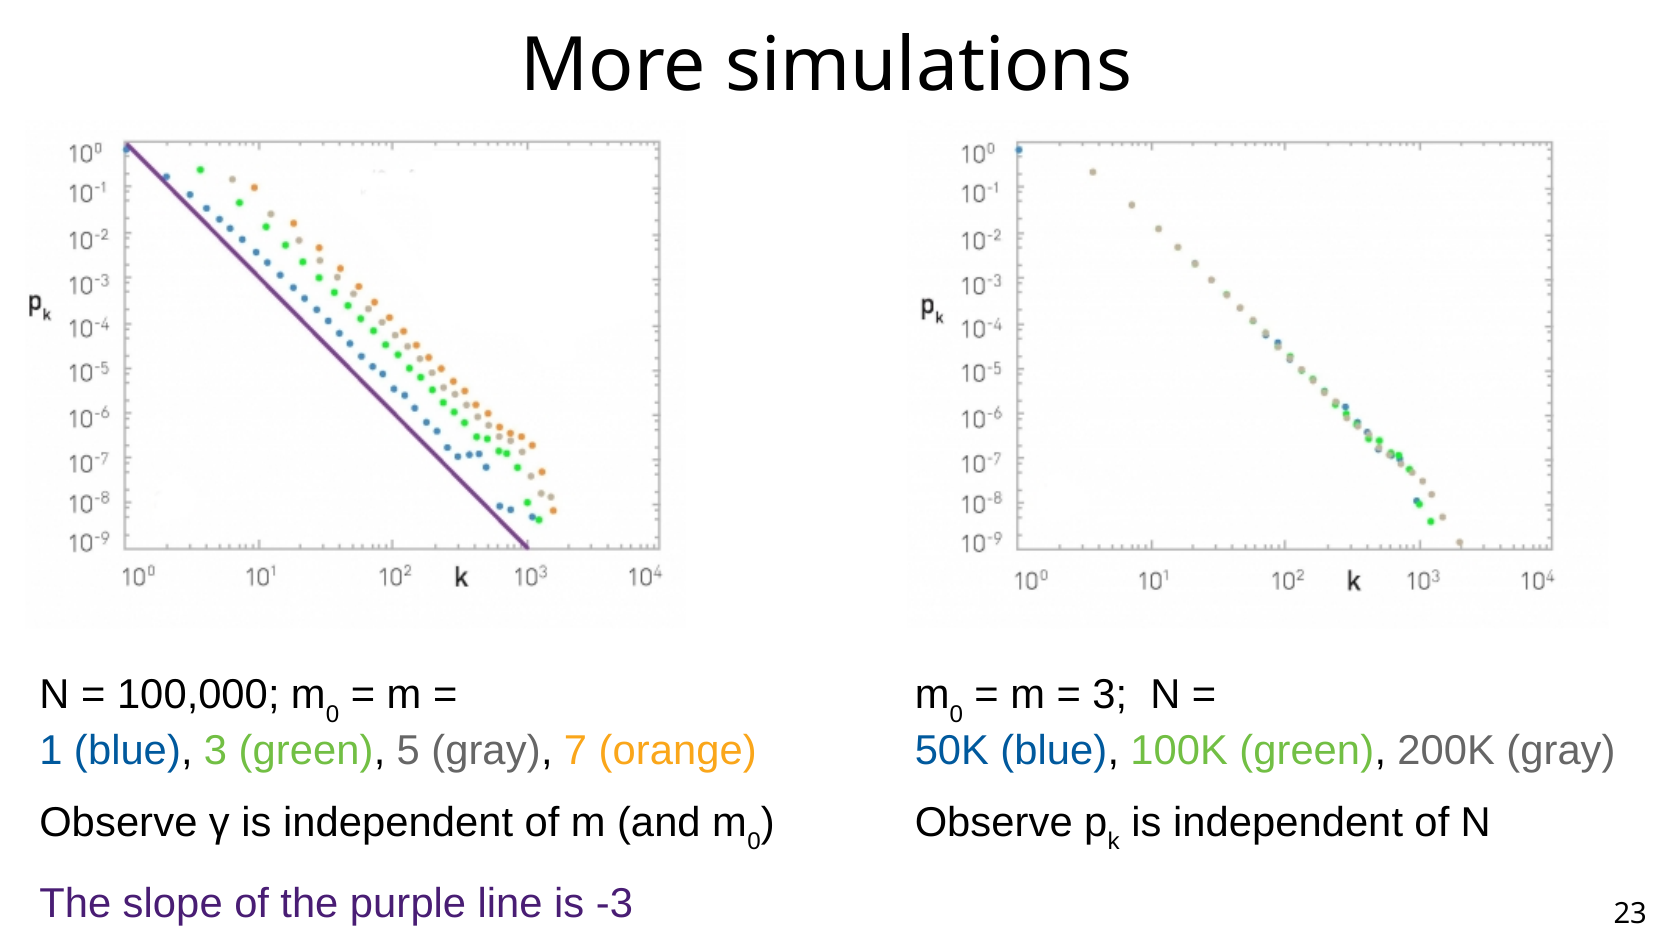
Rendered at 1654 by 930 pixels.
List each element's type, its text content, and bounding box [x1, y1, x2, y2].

text_box N = 100,000; m0 = m = 1 (blue), 3 (green), 5 (gray), 7 (orange) Observe γ is independent of m (and m0) The slope of the purple line is -3 [24, 663, 802, 930]
title More simulations [82, 1, 1571, 120]
text_box m0 = m = 3; N = 50K (blue), 100K (green), 200K (gray) Observe pk is independent of N [900, 663, 1640, 916]
picture [907, 119, 1609, 629]
picture [25, 120, 686, 630]
